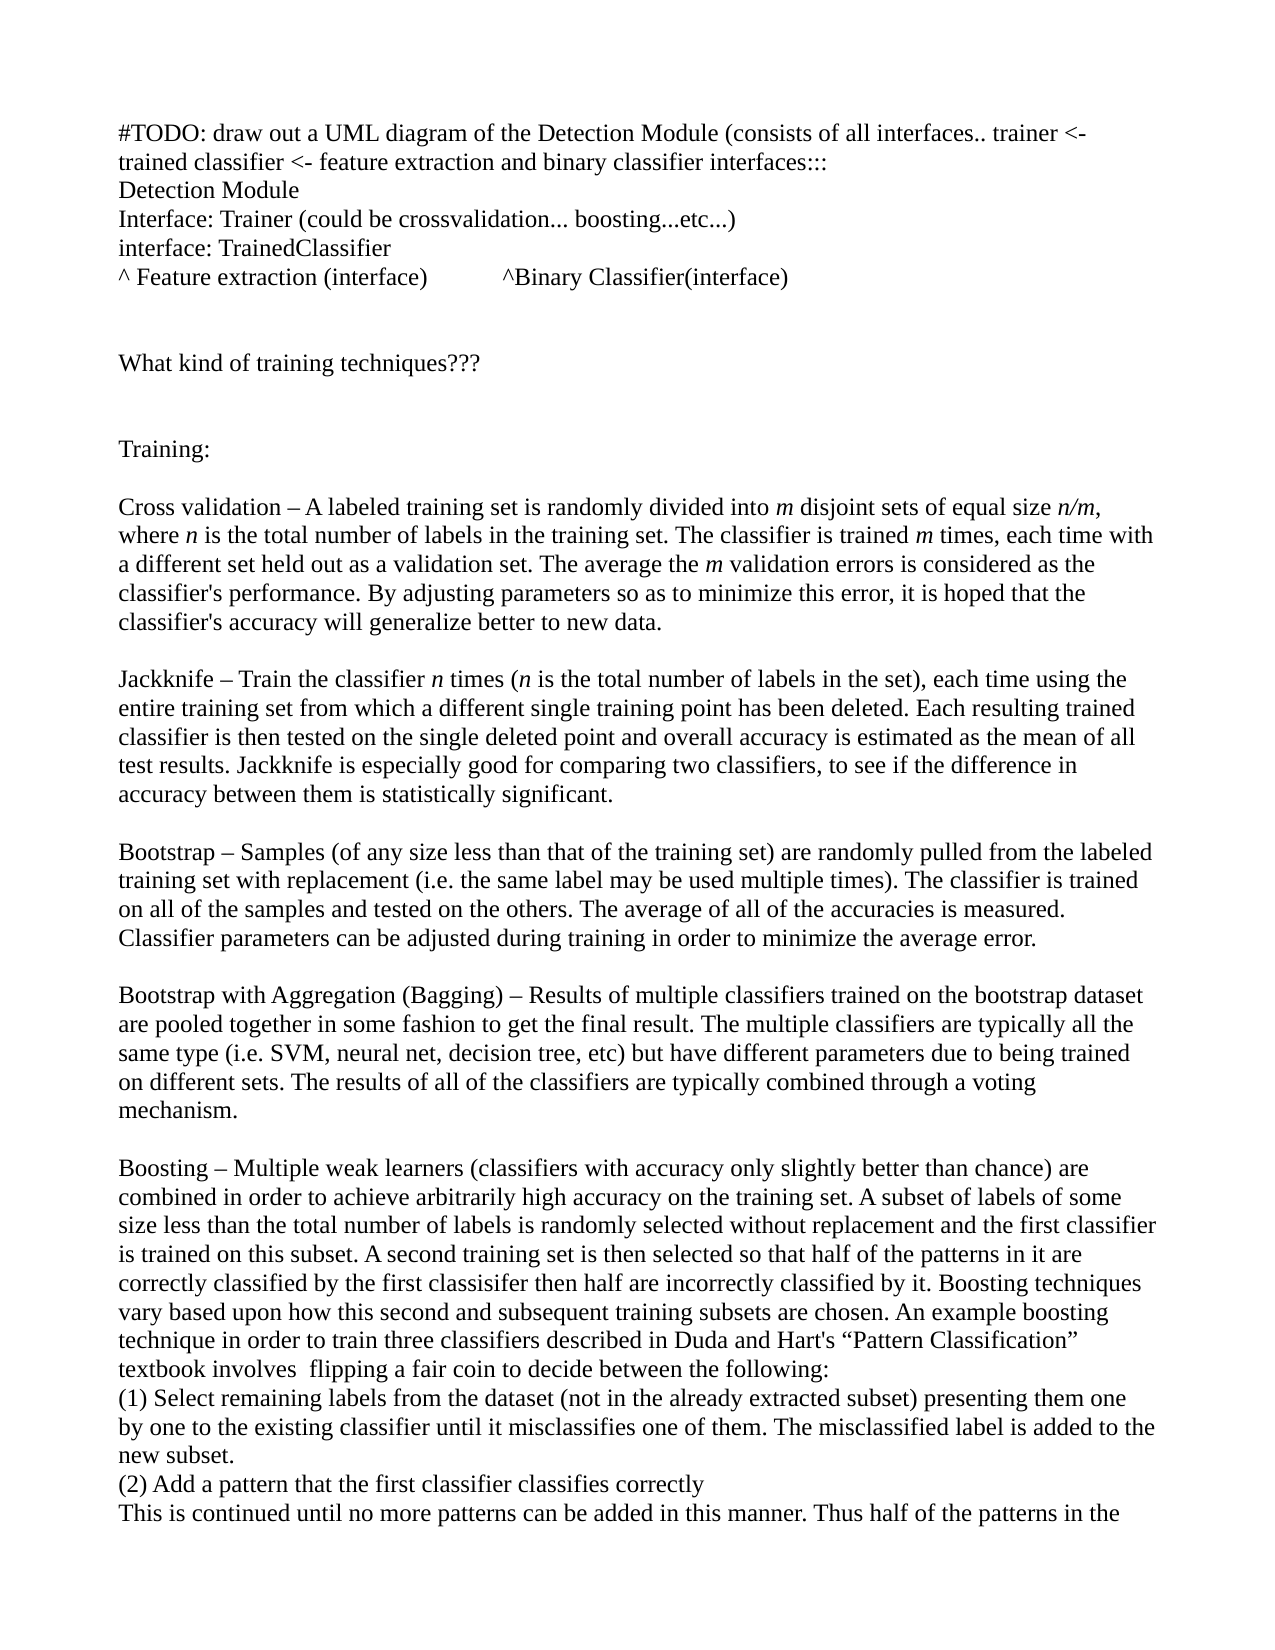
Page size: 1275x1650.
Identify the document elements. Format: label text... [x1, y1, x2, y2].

text ^ Feature extraction (interface) ^Binary Classifier(interface) [118, 262, 1157, 291]
text Boosting – Multiple weak learners (classifiers with accuracy only slightly better than chance) are combined in order to achieve arbitrarily high accuracy on the training set. A subset of labels of some size less than the total number of labels is randomly selected without replacement and the first classifier is trained on this subset. A second training set is then selected so that half of the patterns in it are correctly classified by the first classisifer then half are incorrectly classified by it. Boosting techniques vary based upon how this second and subsequent training subsets are chosen. An example boosting technique in order to train three classifiers described in Duda and Hart's “Pattern Classification” textbook involves flipping a fair coin to decide between the following: [118, 1153, 1157, 1383]
text Bootstrap with Aggregation (Bagging) – Results of multiple classifiers trained on the bootstrap dataset are pooled together in some fashion to get the final result. The multiple classifiers are typically all the same type (i.e. SVM, neural net, decision tree, etc) but have different parameters due to being trained on different sets. The results of all of the classifiers are typically combined through a voting mechanism. [118, 981, 1157, 1124]
text Bootstrap – Samples (of any size less than that of the training set) are randomly pulled from the labeled training set with replacement (i.e. the same label may be used multiple times). The classifier is trained on all of the samples and tested on the others. The average of all of the accuracies is measured. Classifier parameters can be adjusted during training in order to minimize the average error. [118, 837, 1157, 952]
text (2) Add a pattern that the first classifier classifies correctly [118, 1469, 1157, 1498]
text #TODO: draw out a UML diagram of the Detection Module (consists of all interfaces.. trainer <- trained classifier <- feature extraction and binary classifier interfaces::: [118, 118, 1157, 176]
text Jackknife – Train the classifier n times (n is the total number of labels in the set), each time using the entire training set from which a different single training point has been deleted. Each resulting trained classifier is then tested on the single deleted point and overall accuracy is estimated as the mean of all test results. Jackknife is especially good for comparing two classifiers, to see if the difference in accuracy between them is statistically significant. [118, 664, 1157, 808]
text Interface: Trainer (could be crossvalidation... boosting...etc...) [118, 204, 1157, 233]
text interface: TrainedClassifier [118, 233, 1157, 262]
text This is continued until no more patterns can be added in this manner. Thus half of the patterns in the [118, 1498, 1157, 1527]
text (1) Select remaining labels from the dataset (not in the already extracted subset) presenting them one by one to the existing classifier until it misclassifies one of them. The misclassified label is added to the new subset. [118, 1383, 1157, 1469]
text What kind of training techniques??? [118, 348, 1157, 377]
text Detection Module [118, 176, 1157, 204]
text Training: [118, 434, 1157, 463]
text Cross validation – A labeled training set is randomly divided into m disjoint sets of equal size n/m, where n is the total number of labels in the training set. The classifier is trained m times, each time with a different set held out as a validation set. The average the m validation errors is considered as the classifier's performance. By adjusting parameters so as to minimize this error, it is hoped that the classifier's accuracy will generalize better to new data. [118, 492, 1157, 636]
